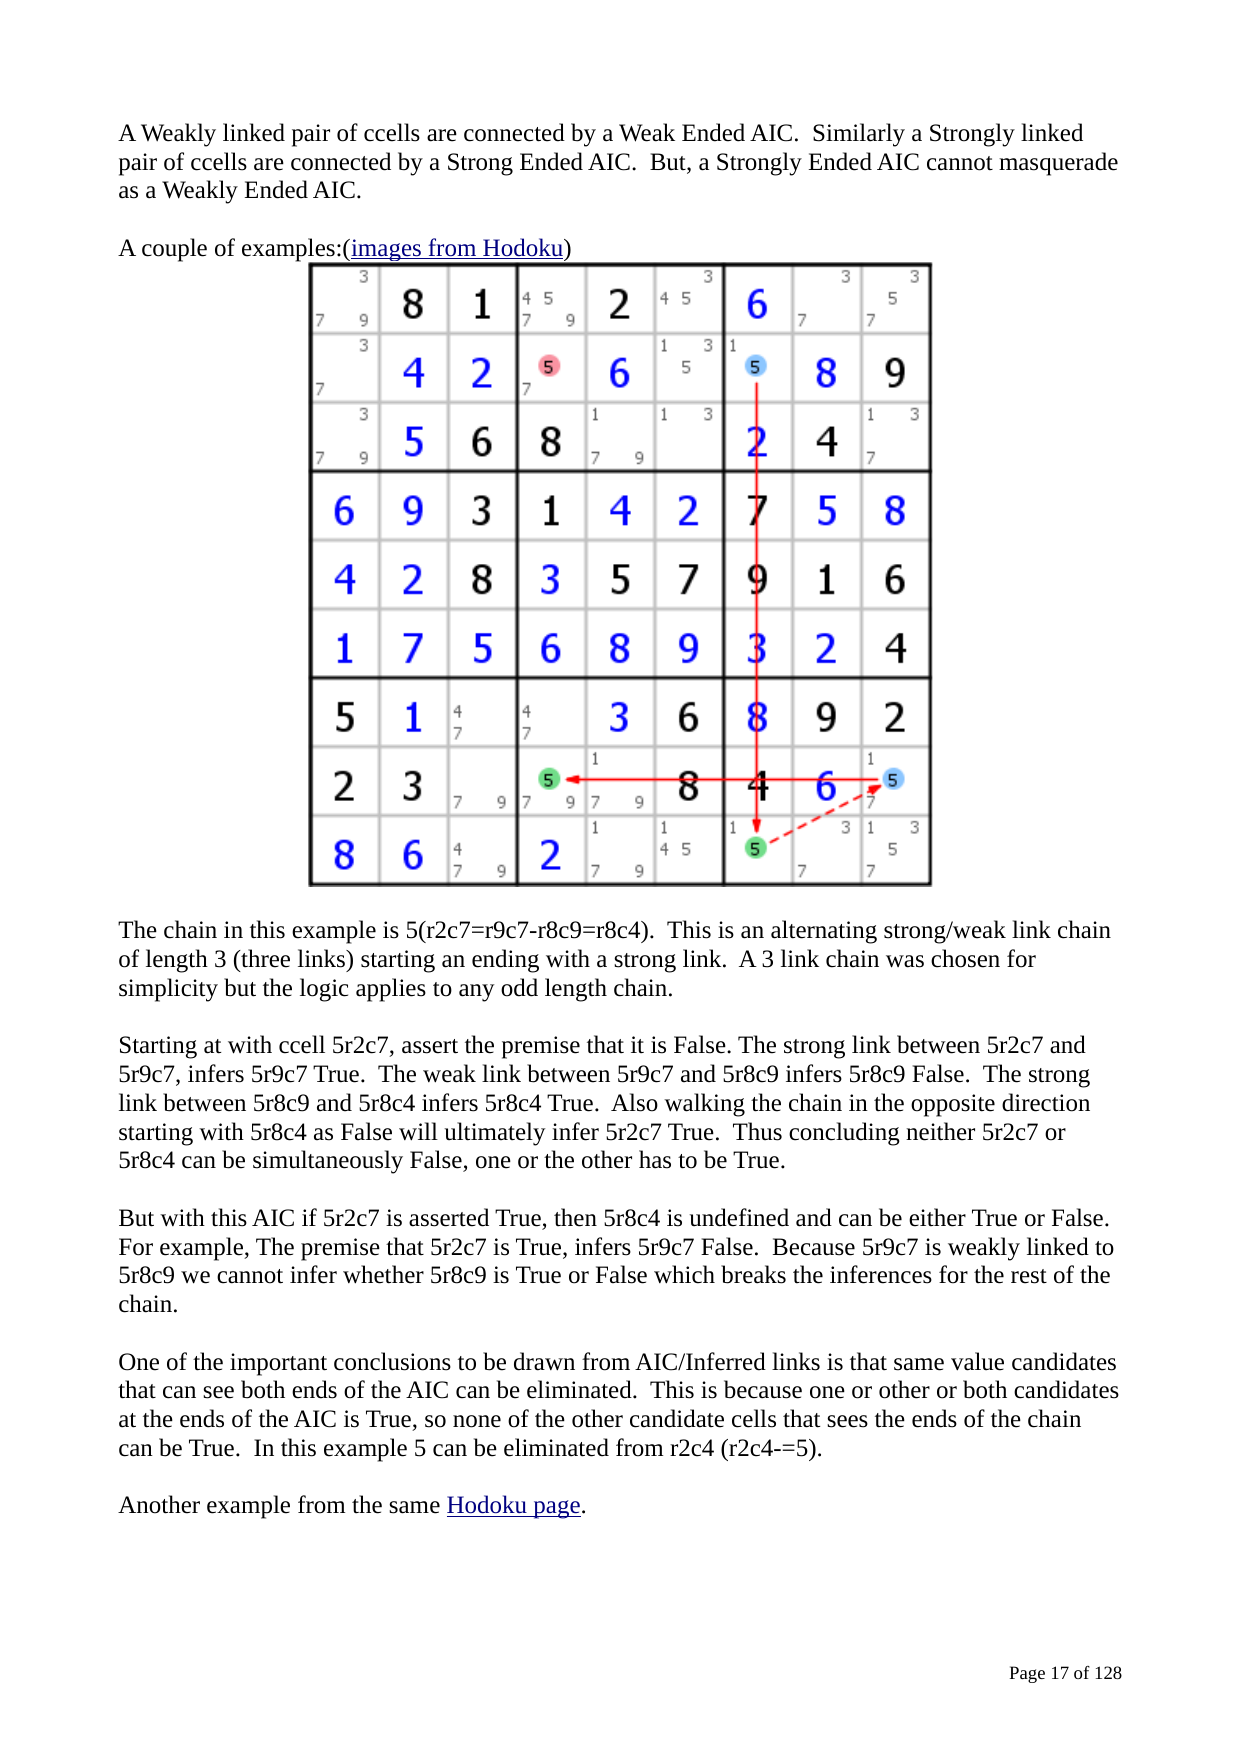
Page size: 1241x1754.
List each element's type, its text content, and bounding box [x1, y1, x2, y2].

text One of the important conclusions to be drawn from AIC/Inferred links is that same value candidates that can see both ends of the AIC can be eliminated. This is because one or other or both candidates at the ends of the AIC is True, so none of the other candidate cells that sees the ends of the chain can be True. In this example 5 can be eliminated from r2c4 (r2c4-=5). [118, 1347, 1122, 1462]
text A Weakly linked pair of ccells are connected by a Weak Ended AIC. Similarly a Strongly linked pair of ccells are connected by a Strong Ended AIC. But, a Strongly Ended AIC cannot masquerade as a Weakly Ended AIC. [118, 118, 1122, 204]
text The chain in this example is 5(r2c7=r9c7-r8c9=r8c4). This is an alternating strong/weak link chain of length 3 (three links) starting an ending with a strong link. A 3 link chain was chosen for simplicity but the logic applies to any odd length chain. [118, 916, 1122, 1002]
picture [307, 261, 933, 887]
text Starting at with ccell 5r2c7, assert the premise that it is False. The strong link between 5r2c7 and 5r9c7, infers 5r9c7 True. The weak link between 5r9c7 and 5r8c9 infers 5r8c9 False. The strong link between 5r8c9 and 5r8c4 infers 5r8c4 True. Also walking the chain in the opposite direction starting with 5r8c4 as False will ultimately infer 5r2c7 True. Thus concluding neither 5r2c7 or 5r8c4 can be simultaneously False, one or the other has to be True. [118, 1031, 1122, 1174]
text Another example from the same Hodoku page. [118, 1491, 1122, 1519]
text A couple of examples:(images from Hodoku) [118, 233, 1122, 262]
text But with this AIC if 5r2c7 is asserted True, then 5r8c4 is undefined and can be either True or False. For example, The premise that 5r2c7 is True, infers 5r9c7 False. Because 5r9c7 is weakly linked to 5r8c9 we cannot infer whether 5r8c9 is True or False which breaks the inferences for the rest of the chain. [118, 1203, 1122, 1318]
